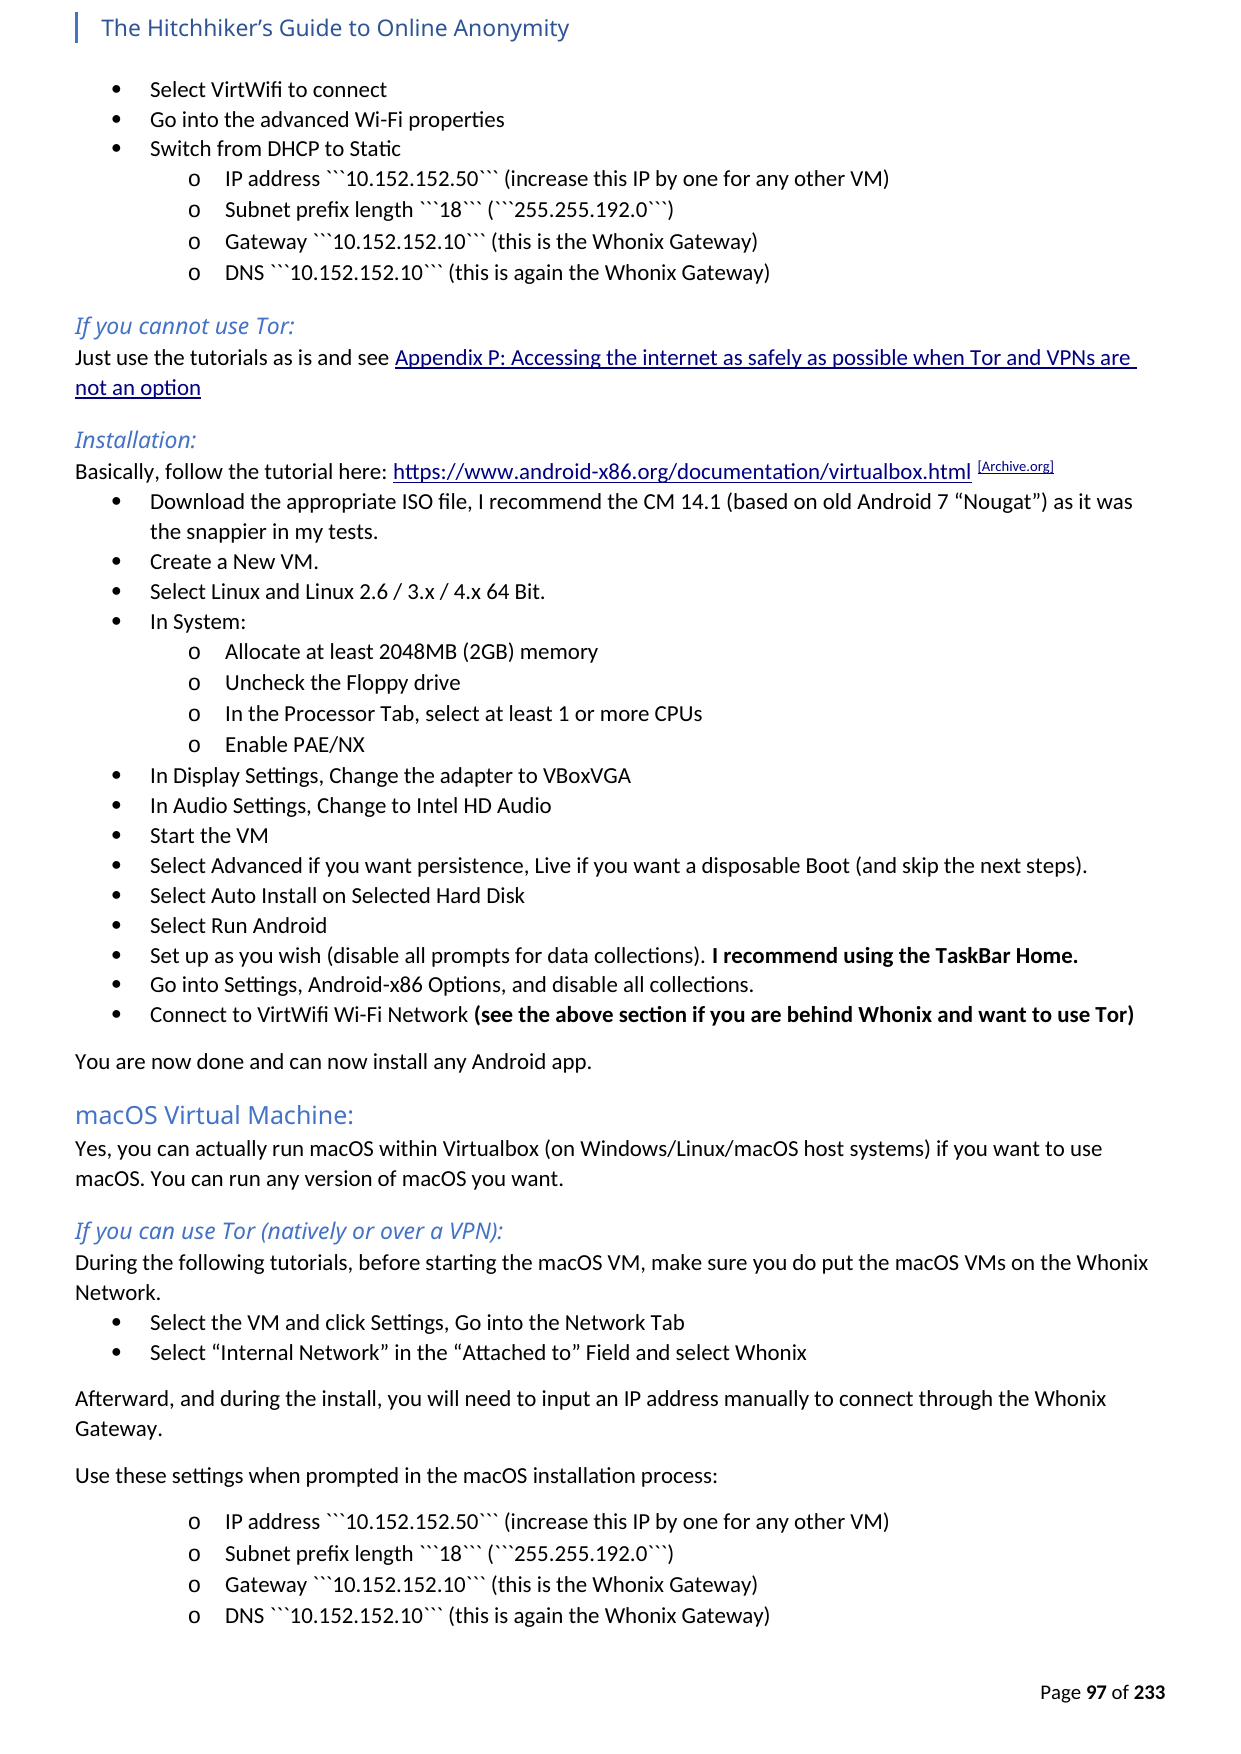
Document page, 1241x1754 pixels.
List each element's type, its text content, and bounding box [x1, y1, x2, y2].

text Afterward, and during the install, you will need to input an IP address manually to connect through the Whonix Gateway. [75, 1384, 1165, 1442]
list Create a New VM. [112, 547, 1165, 575]
subtitle If you cannot use Tor: [75, 310, 1165, 341]
list Subnet prefix length ```18``` (```255.255.192.0```) [187, 196, 1165, 225]
list In System: [112, 607, 1165, 635]
text Yes, you can actually run macOS within Virtualbox (on Windows/Linux/macOS host systems) if you want to use macOS. You can run any version of macOS you want. [75, 1134, 1165, 1192]
list Enable PAE/NX [187, 730, 1165, 759]
list Download the appropriate ISO file, I recommend the CM 14.1 (based on old Android 7 “Nougat”) as it was the snappier in my tests. [112, 487, 1165, 545]
list DNS ```10.152.152.10``` (this is again the Whonix Gateway) [187, 1601, 1165, 1630]
subtitle macOS Virtual Machine: [75, 1098, 1165, 1132]
list In Audio Settings, Change to Intel HD Audio [112, 791, 1165, 819]
list Uncheck the Floppy drive [187, 668, 1165, 697]
subtitle Installation: [75, 424, 1165, 455]
text You are now done and can now install any Android app. [75, 1047, 1165, 1075]
list Select VirtWifi to connect [112, 75, 1165, 103]
list IP address ```10.152.152.50``` (increase this IP by one for any other VM) [187, 1507, 1165, 1537]
text Use these settings when prompted in the macOS installation process: [75, 1461, 1165, 1489]
list Connect to VirtWifi Wi-Fi Network (see the above section if you are behind Whonix and want to use Tor) [112, 1001, 1165, 1028]
list Allocate at least 2048MB (2GB) memory [187, 637, 1165, 666]
list DNS ```10.152.152.10``` (this is again the Whonix Gateway) [187, 258, 1165, 287]
list Select the VM and click Settings, Go into the Network Tab [75, 1308, 1165, 1336]
list In Display Settings, Change the adapter to VBoxVGA [112, 761, 1165, 789]
list Gateway ```10.152.152.10``` (this is the Whonix Gateway) [187, 227, 1165, 256]
list IP address ```10.152.152.50``` (increase this IP by one for any other VM) [187, 164, 1165, 194]
text During the following tutorials, before starting the macOS VM, make sure you do put the macOS VMs on the Whonix Network. [75, 1248, 1165, 1306]
list Select Linux and Linux 2.6 / 3.x / 4.x 64 Bit. [112, 577, 1165, 605]
text Basically, follow the tutorial here: https://www.android-x86.org/documentation/virtualbox.html [Archive.org] [75, 457, 1165, 485]
list Switch from DHCP to Static [112, 134, 1165, 163]
list Start the VM [112, 821, 1165, 849]
list Select Advanced if you want persistence, Live if you want a disposable Boot (and skip the next steps). [112, 851, 1165, 879]
list Gateway ```10.152.152.10``` (this is the Whonix Gateway) [187, 1570, 1165, 1599]
list Set up as you wish (disable all prompts for data collections). I recommend using the TaskBar Home. [112, 941, 1165, 969]
subtitle If you can use Tor (natively or over a VPN): [75, 1215, 1165, 1246]
list Select Auto Install on Selected Hard Disk [112, 881, 1165, 909]
list Go into Settings, Android-x86 Options, and disable all collections. [112, 971, 1165, 999]
list Subnet prefix length ```18``` (```255.255.192.0```) [187, 1539, 1165, 1568]
list Select Run Android [112, 911, 1165, 939]
list Go into the advanced Wi-Fi properties [112, 105, 1165, 133]
text Just use the tutorials as is and see Appendix P: Accessing the internet as safely as possible when Tor and VPNs are not an option [75, 343, 1165, 401]
list Select “Internal Network” in the “Attached to” Field and select Whonix [75, 1338, 1165, 1366]
list In the Processor Tab, select at least 1 or more CPUs [187, 699, 1165, 728]
